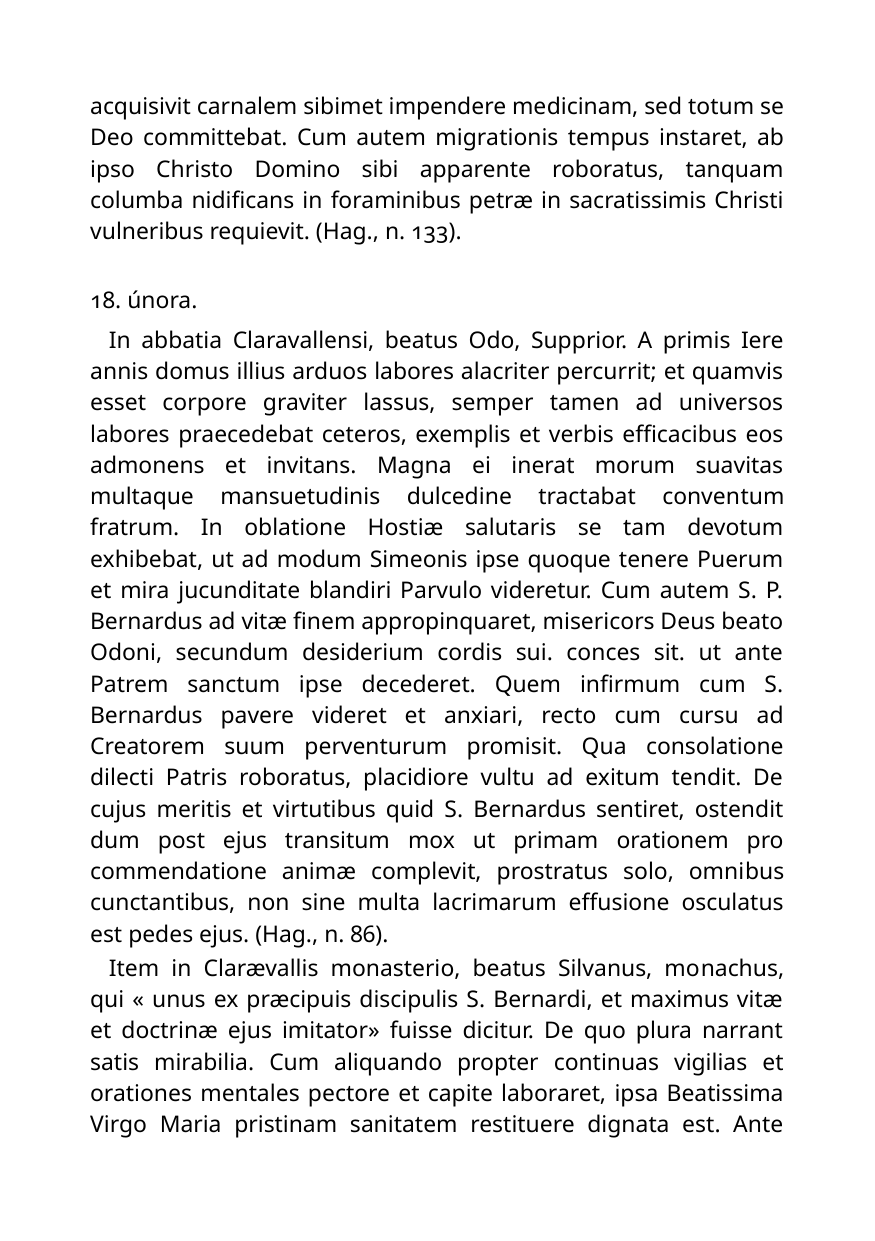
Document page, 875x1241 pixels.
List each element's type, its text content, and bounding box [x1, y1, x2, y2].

text Item in Clarævallis monasterio, beatus Silvanus, mo­nachus, qui « unus ex præcipuis discipulis S. Bernardi, et maximus vitæ et doctrinæ ejus imitator» fuisse dicitur. De quo plura narrant satis mirabilia. Cum aliquando propter continuas vigilias et orationes mentales pectore et capite laboraret, ipsa Beatissima Virgo Maria pristinam sanitatem restituere dignata est. Ante [90, 952, 784, 1139]
text In abbatia Claravallensi, beatus Odo, Supprior. A primis Iere annis domus illius arduos labores alacriter percurrit; et quamvis esset corpore graviter lassus, semper tamen ad universos labores praecedebat ceteros, exemplis et verbis efficacibus eos admonens et invitans. Magna ei inerat morum suavitas multaque mansuetudinis dulcedine tractabat conven­tum fratrum. In oblatione Hostiæ salutaris se tam devotum exhibebat, ut ad modum Simeonis ipse quoque tenere Puerum et mira jucunditate blandiri Parvulo videretur. Cum autem S. P. Bernardus ad vitæ finem appropinquaret, misericors Deus beato Odoni, secundum desiderium cordis sui. conces sit. ut ante Patrem sanctum ipse decederet. Quem infirmum cum S. Bernardus pavere videret et anxiari, recto cum cursu ad Creatorem suum perventurum promisit. Qua consolatione dilecti Patris roboratus, placidiore vultu ad exitum tendit. De cujus meritis et virtutibus quid S. Bernardus sentiret, ostendit dum post ejus transitum mox ut primam orationem pro commendatione animæ complevit, prostratus solo, omni­bus cunctantibus, non sine multa lacrimarum effusione osculatus est pedes ejus. (Hag., n. 86). [90, 324, 784, 949]
text acquisivit carnalem sibimet impendere me­dicinam, sed totum se Deo committebat. Cum autem migra­tionis tempus instaret, ab ipso Christo Domino sibi apparente roboratus, tanquam columba nidificans in foraminibus petræ in sacratissimis Christi vulneribus requievit. (Hag., n. 133). [90, 90, 784, 246]
text 18. února. [90, 283, 784, 315]
